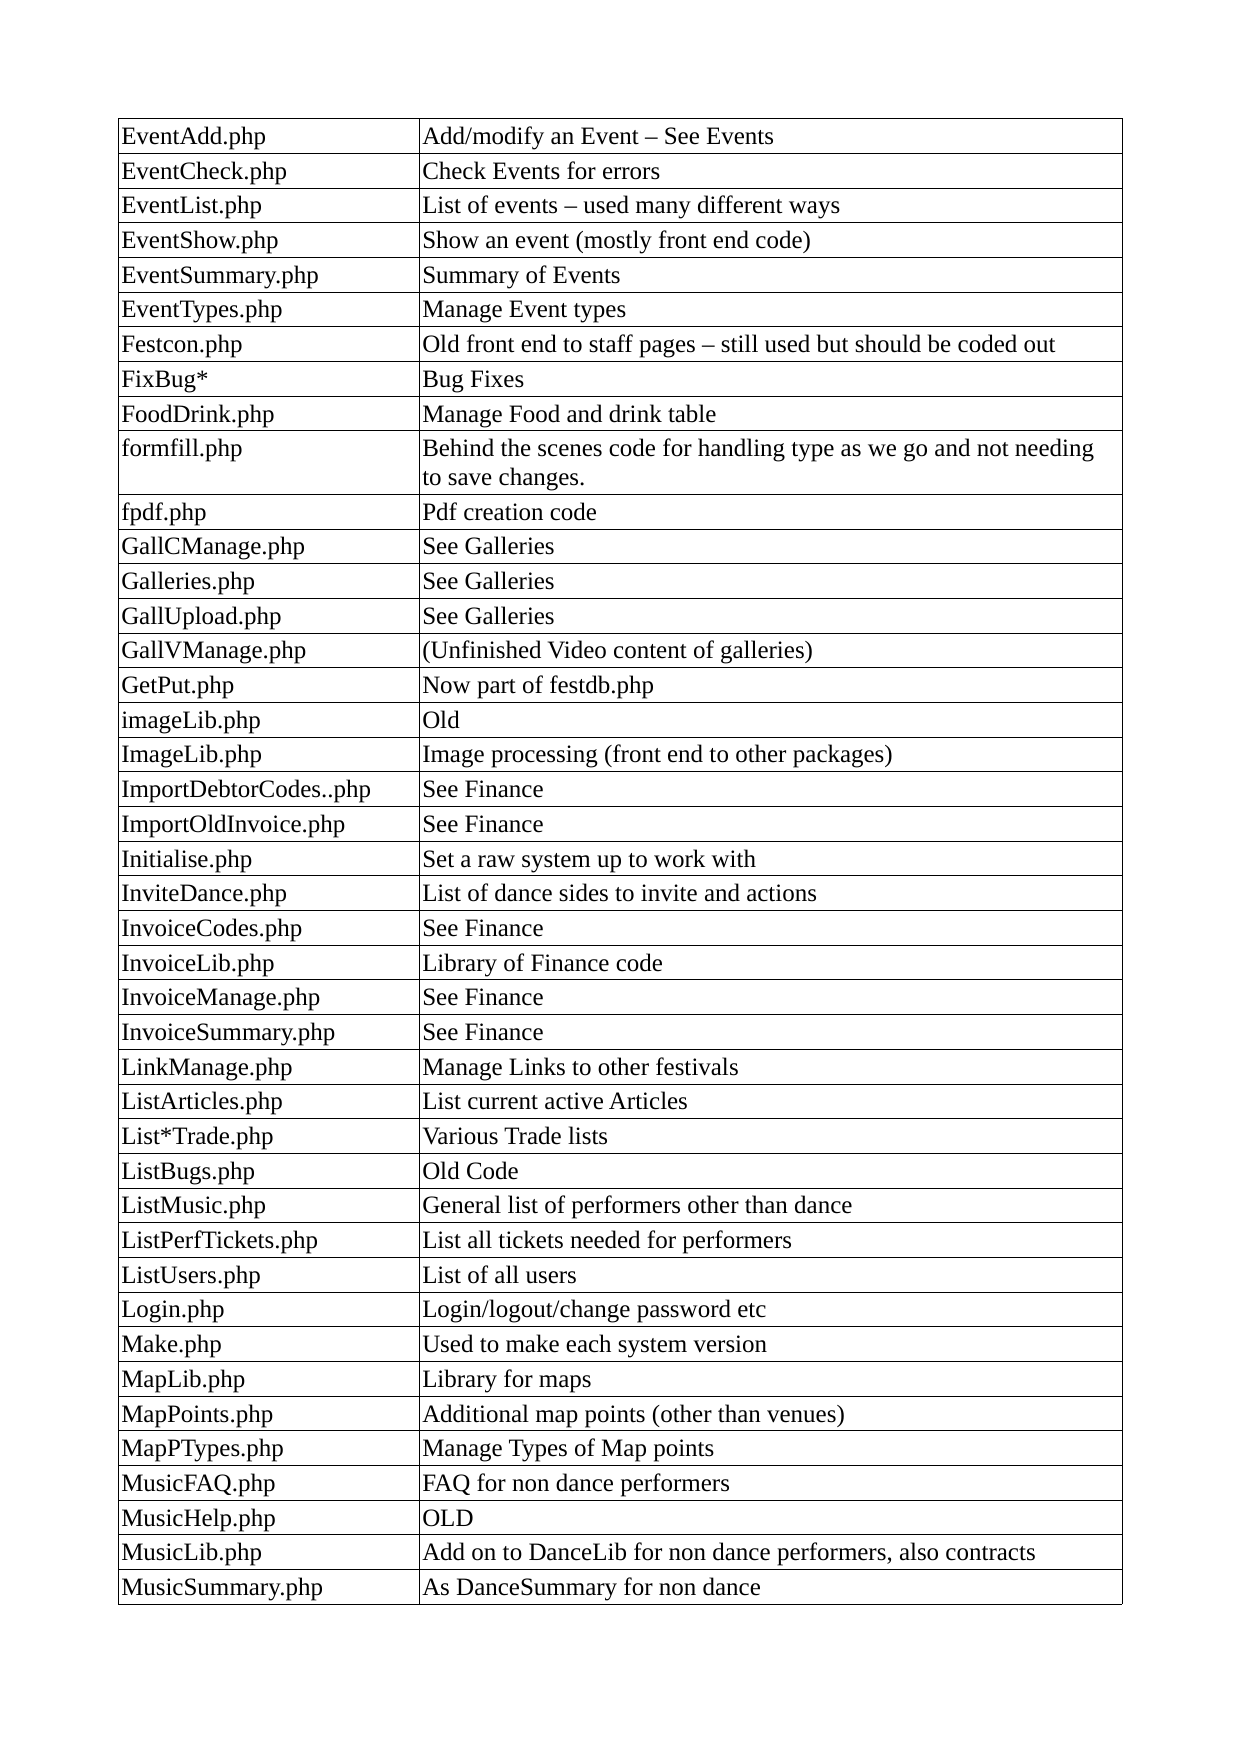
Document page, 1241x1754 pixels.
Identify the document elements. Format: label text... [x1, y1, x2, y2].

table_cell Library of Finance code [420, 946, 1122, 979]
table_cell InvoiceManage.php [119, 980, 419, 1014]
table_cell EventTypes.php [119, 293, 419, 326]
table_cell Add on to DanceLib for non dance performers, also contracts [420, 1535, 1122, 1569]
table_cell GallVManage.php [119, 634, 419, 667]
table_cell InvoiceSummary.php [119, 1015, 419, 1049]
table_cell See Finance [420, 1015, 1122, 1049]
table_cell ImageLib.php [119, 738, 419, 771]
table_cell Manage Links to other festivals [420, 1050, 1122, 1083]
table_cell Set a raw system up to work with [420, 842, 1122, 875]
table_cell See Galleries [420, 564, 1122, 598]
table_cell ImportOldInvoice.php [119, 807, 419, 841]
table_cell Image processing (front end to other packages) [420, 738, 1122, 771]
table_cell List of events – used many different ways [420, 189, 1122, 222]
table_cell ListPerfTickets.php [119, 1223, 419, 1257]
table_cell Pdf creation code [420, 495, 1122, 528]
table_cell Bug Fixes [420, 362, 1122, 396]
table_cell List*Trade.php [119, 1119, 419, 1153]
table_cell MusicLib.php [119, 1535, 419, 1569]
table_cell Summary of Events [420, 258, 1122, 292]
table_cell Login/logout/change password etc [420, 1293, 1122, 1326]
table_cell MapLib.php [119, 1362, 419, 1396]
table_cell Show an event (mostly front end code) [420, 223, 1122, 257]
table_cell Initialise.php [119, 842, 419, 875]
table_cell Now part of festdb.php [420, 668, 1122, 702]
table_cell See Finance [420, 807, 1122, 841]
table_cell FoodDrink.php [119, 397, 419, 430]
table_cell formfill.php [119, 431, 419, 494]
table_cell Manage Event types [420, 293, 1122, 326]
table_cell List of all users [420, 1258, 1122, 1292]
table_cell Festcon.php [119, 327, 419, 361]
table_cell GallUpload.php [119, 599, 419, 632]
table_cell Check Events for errors [420, 154, 1122, 187]
table_cell Old [420, 703, 1122, 737]
table_cell Add/modify an Event – See Events [420, 119, 1122, 153]
table_cell FixBug* [119, 362, 419, 396]
table_cell GetPut.php [119, 668, 419, 702]
table_cell fpdf.php [119, 495, 419, 528]
table_cell Login.php [119, 1293, 419, 1326]
table_cell Additional map points (other than venues) [420, 1397, 1122, 1430]
table_cell imageLib.php [119, 703, 419, 737]
table_cell OLD [420, 1501, 1122, 1534]
table_cell ListUsers.php [119, 1258, 419, 1292]
table_cell Make.php [119, 1327, 419, 1361]
table_cell GallCManage.php [119, 530, 419, 563]
table_cell InviteDance.php [119, 876, 419, 910]
table_cell See Galleries [420, 530, 1122, 563]
table_cell (Unfinished Video content of galleries) [420, 634, 1122, 667]
table_cell See Finance [420, 911, 1122, 945]
table_cell ListBugs.php [119, 1154, 419, 1187]
table_cell EventList.php [119, 189, 419, 222]
table_cell List of dance sides to invite and actions [420, 876, 1122, 910]
table_cell EventSummary.php [119, 258, 419, 292]
table_cell ListMusic.php [119, 1189, 419, 1222]
table_cell See Finance [420, 980, 1122, 1014]
table_cell See Finance [420, 772, 1122, 806]
table_cell General list of performers other than dance [420, 1189, 1122, 1222]
table_cell Used to make each system version [420, 1327, 1122, 1361]
table_cell Manage Types of Map points [420, 1431, 1122, 1465]
table_cell InvoiceLib.php [119, 946, 419, 979]
table_cell EventAdd.php [119, 119, 419, 153]
table_cell InvoiceCodes.php [119, 911, 419, 945]
table_cell MapPTypes.php [119, 1431, 419, 1465]
table_cell As DanceSummary for non dance [420, 1570, 1122, 1604]
table_cell MusicSummary.php [119, 1570, 419, 1604]
table_cell MusicFAQ.php [119, 1466, 419, 1500]
table_cell Library for maps [420, 1362, 1122, 1396]
table_cell List current active Articles [420, 1085, 1122, 1118]
table_cell Manage Food and drink table [420, 397, 1122, 430]
table_cell EventShow.php [119, 223, 419, 257]
table_cell EventCheck.php [119, 154, 419, 187]
table_cell LinkManage.php [119, 1050, 419, 1083]
table_cell List all tickets needed for performers [420, 1223, 1122, 1257]
table_cell MapPoints.php [119, 1397, 419, 1430]
table_cell MusicHelp.php [119, 1501, 419, 1534]
table_cell ImportDebtorCodes..php [119, 772, 419, 806]
table_cell FAQ for non dance performers [420, 1466, 1122, 1500]
table_cell Old Code [420, 1154, 1122, 1187]
table_cell Old front end to staff pages – still used but should be coded out [420, 327, 1122, 361]
table_cell Behind the scenes code for handling type as we go and not needing to save changes. [420, 431, 1122, 494]
table_cell ListArticles.php [119, 1085, 419, 1118]
table_cell See Galleries [420, 599, 1122, 632]
table_cell Various Trade lists [420, 1119, 1122, 1153]
table_cell Galleries.php [119, 564, 419, 598]
